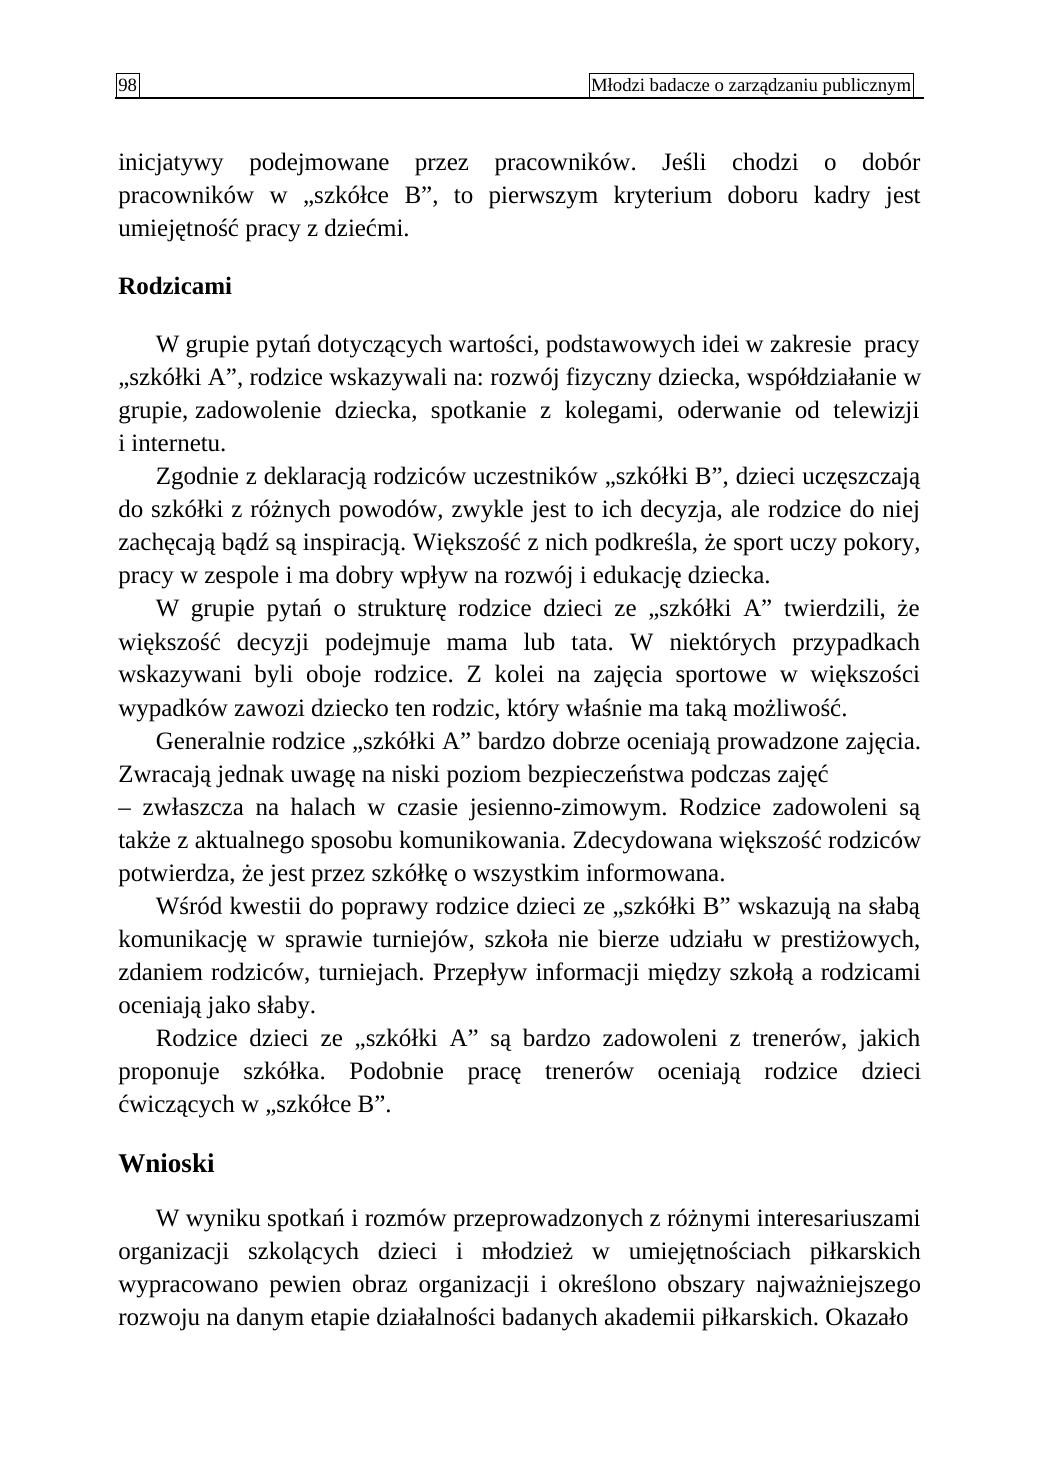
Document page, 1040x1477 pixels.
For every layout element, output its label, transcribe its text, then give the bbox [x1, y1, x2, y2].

subtitle Rodzicami [118, 271, 933, 300]
text Rodzice dzieci ze „szkółki A” są bardzo zadowoleni z trenerów, jakich proponuje szkółka. Podobnie pracę trenerów oceniają rodzice dzieci ćwiczących w „szkółce B”. [118, 1023, 921, 1118]
list zwłaszcza na halach w czasie jesienno-zimowym. Rodzice zadowoleni są także z aktualnego sposobu komunikowania. Zdecydowana większość rodziców potwierdza, że jest przez szkółkę o wszystkim informowana. [118, 792, 921, 887]
text Zgodnie z deklaracją rodziców uczestników „szkółki B”, dzieci uczęszczają do szkółki z różnych powodów, zwykle jest to ich decyzja, ale rodzice do niej zachęcają bądź są inspiracją. Większość z nich podkreśla, że sport uczy pokory, pracy w zespole i ma dobry wpływ na rozwój i edukację dziecka. [118, 461, 921, 589]
text W grupie pytań o strukturę rodzice dzieci ze „szkółki A” twierdzili, że większość decyzji podejmuje mama lub tata. W niektórych przypadkach wskazywani byli oboje rodzice. Z kolei na zajęcia sportowe w większości wypadków zawozi dziecko ten rodzic, który właśnie ma taką możliwość. [118, 593, 921, 721]
text Wśród kwestii do poprawy rodzice dzieci ze „szkółki B” wskazują na słabą komunikację w sprawie turniejów, szkoła nie bierze udziału w prestiżowych, zdaniem rodziców, turniejach. Przepływ informacji między szkołą a rodzicami oceniają jako słaby. [118, 891, 921, 1019]
text inicjatywy podejmowane przez pracowników. Jeśli chodzi o dobór pracowników w „szkółce B”, to pierwszym kryterium doboru kadry jest umiejętność pracy z dziećmi. [118, 147, 921, 242]
text „szkółki A”, rodzice wskazywali na: rozwój fizyczny dziecka, współdziałanie w grupie, zadowolenie dziecka, spotkanie z kolegami, oderwanie od telewizji i internetu. [118, 362, 921, 457]
text W grupie pytań dotyczących wartości, podstawowych idei w zakresie pracy [156, 329, 933, 358]
subtitle Wnioski [118, 1147, 933, 1178]
text W wyniku spotkań i rozmów przeprowadzonych z różnymi interesariuszami organizacji szkolących dzieci i młodzież w umiejętnościach piłkarskich wypracowano pewien obraz organizacji i określono obszary najważniejszego rozwoju na danym etapie działalności badanych akademii piłkarskich. Okazało [118, 1203, 921, 1331]
text Generalnie rodzice „szkółki A” bardzo dobrze oceniają prowadzone zajęcia. Zwracają jednak uwagę na niski poziom bezpieczeństwa podczas zajęć [118, 726, 922, 787]
